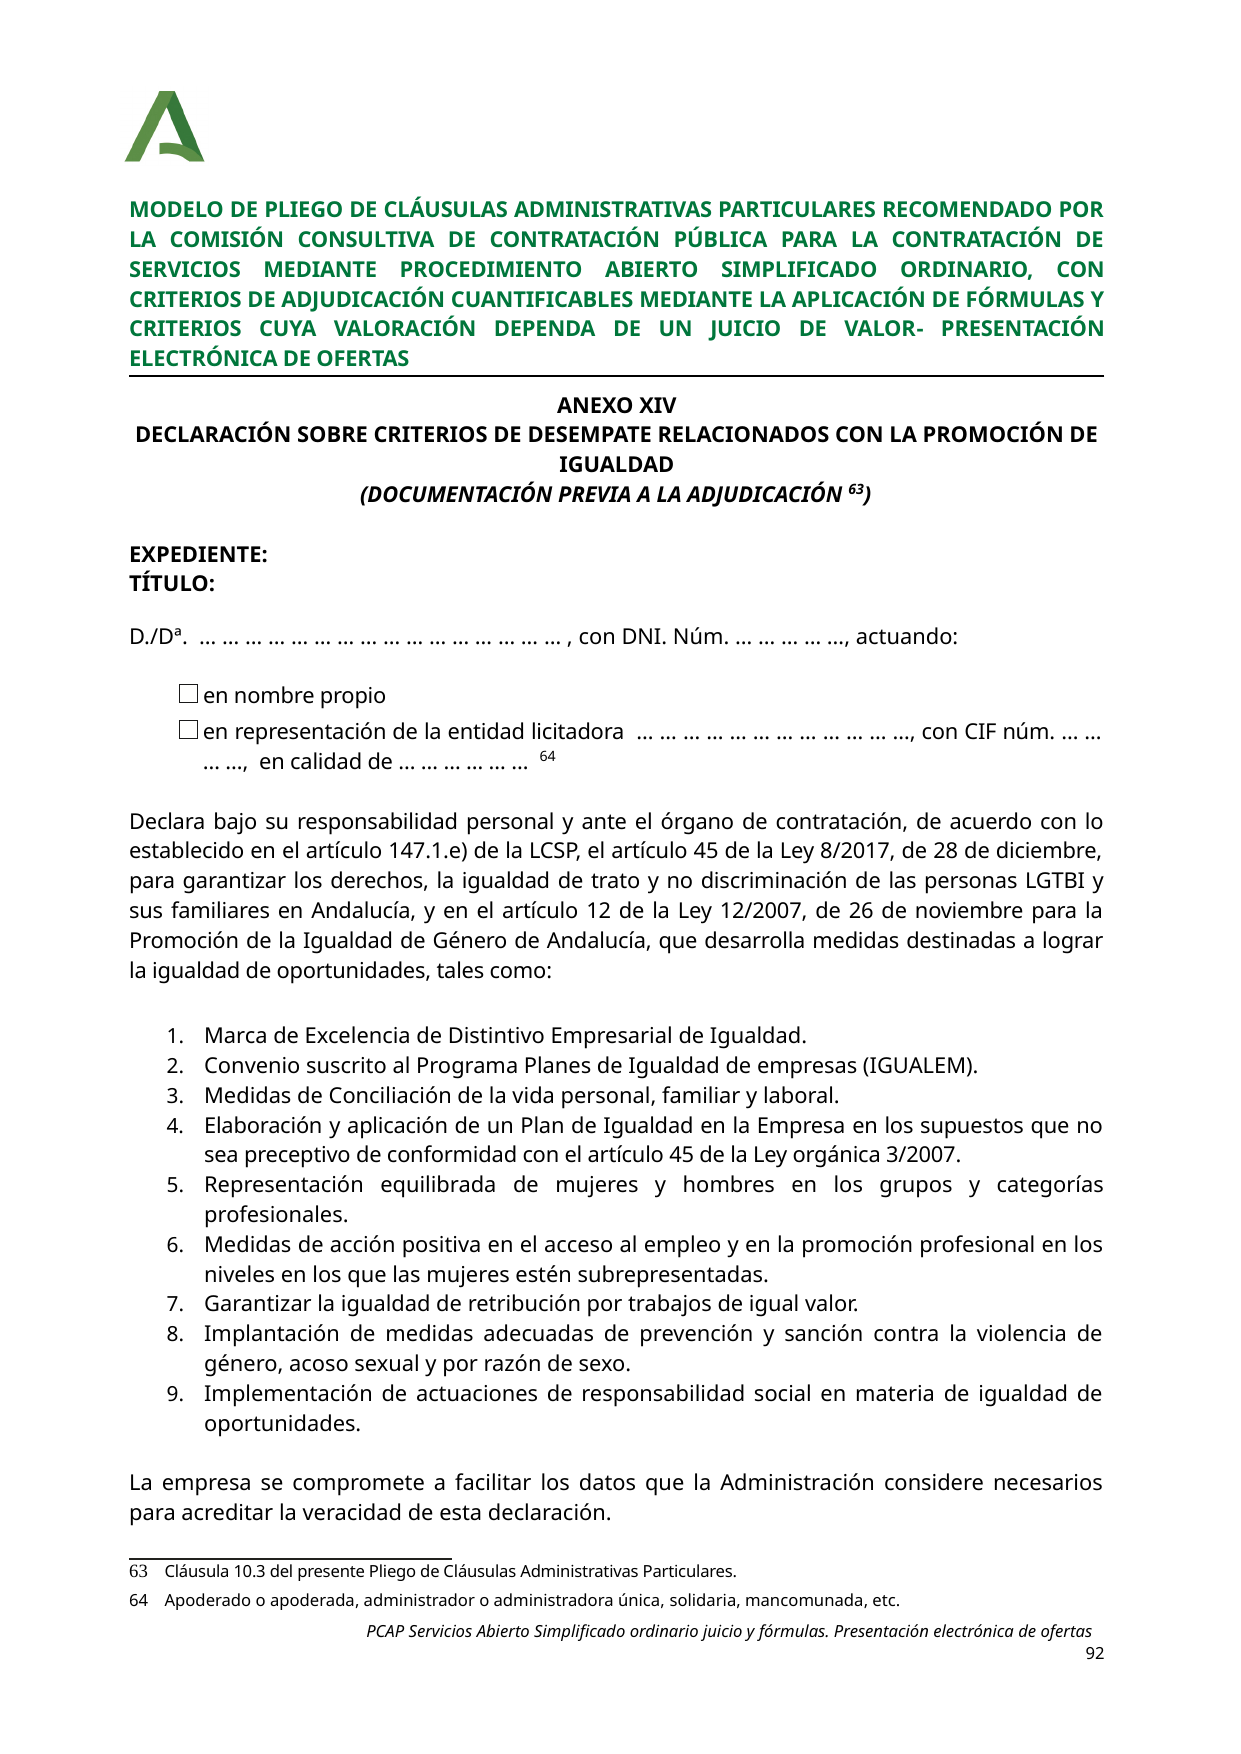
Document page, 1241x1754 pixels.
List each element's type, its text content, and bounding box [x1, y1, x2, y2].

list Medidas de acción positiva en el acceso al empleo y en la promoción profesional en los niveles en los que las mujeres estén subrepresentadas. [166, 1229, 1104, 1288]
text Declara bajo su responsabilidad personal y ante el órgano de contratación, de acuerdo con lo establecido en el artículo 147.1.e) de la LCSP, el artículo 45 de la Ley 8/2017, de 28 de diciembre, para garantizar los derechos, la igualdad de trato y no discriminación de las personas LGTBI y sus familiares en Andalucía, y en el artículo 12 de la Ley 12/2007, de 26 de noviembre para la Promoción de la Igualdad de Género de Andalucía, que desarrolla medidas destinadas a lograr la igualdad de oportunidades, tales como: [129, 806, 1104, 984]
text D./Dª. … … … … … … … … … … … … … … … … , con DNI. Núm. … … … … …, actuando: [129, 621, 1104, 651]
text TÍTULO: [129, 568, 1104, 598]
list Medidas de Conciliación de la vida personal, familiar y laboral. [166, 1080, 1104, 1110]
picture [120, 86, 209, 166]
text ANEXO XIV [129, 390, 1104, 419]
list Elaboración y aplicación de un Plan de Igualdad en la Empresa en los supuestos que no sea preceptivo de conformidad con el artículo 45 de la Ley orgánica 3/2007. [166, 1110, 1104, 1169]
text en representación de la entidad licitadora … … … … … … … … … … … …, con CIF núm. … … … …, en calidad de … … … … … … [203, 716, 1104, 776]
list Implementación de actuaciones de responsabilidad social en materia de igualdad de oportunidades. [166, 1378, 1104, 1437]
text Cláusula 10.3 del presente Pliego de Cláusulas Administrativas Particulares. [129, 1559, 1104, 1582]
list Garantizar la igualdad de retribución por trabajos de igual valor. [166, 1288, 1104, 1318]
list Convenio suscrito al Programa Planes de Igualdad de empresas (IGUALEM). [166, 1050, 1104, 1080]
list Representación equilibrada de mujeres y hombres en los grupos y categorías profesionales. [166, 1169, 1104, 1229]
list Marca de Excelencia de Distintivo Empresarial de Igualdad. [166, 1020, 1104, 1050]
text La empresa se compromete a facilitar los datos que la Administración considere necesarios para acreditar la veracidad de esta declaración. [129, 1467, 1104, 1527]
list Implantación de medidas adecuadas de prevención y sanción contra la violencia de género, acoso sexual y por razón de sexo. [166, 1318, 1104, 1378]
text (DOCUMENTACIÓN PREVIA A LA ADJUDICACIÓN ) [129, 479, 1104, 509]
text Apoderado o apoderada, administrador o administradora única, solidaria, mancomunada, etc. [129, 1588, 1104, 1611]
text MODELO DE PLIEGO DE CLÁUSULAS ADMINISTRATIVAS PARTICULARES RECOMENDADO POR LA COMISIÓN CONSULTIVA DE CONTRATACIÓN PÚBLICA PARA LA CONTRATACIÓN DE SERVICIOS MEDIANTE PROCEDIMIENTO ABIERTO SIMPLIFICADO ORDINARIO, CON CRITERIOS DE ADJUDICACIÓN CUANTIFICABLES MEDIANTE LA APLICACIÓN DE FÓRMULAS Y CRITERIOS CUYA VALORACIÓN DEPENDA DE UN JUICIO DE VALOR- PRESENTACIÓN ELECTRÓNICA DE OFERTAS [129, 194, 1104, 375]
text DECLARACIÓN SOBRE CRITERIOS DE DESEMPATE RELACIONADOS CON LA PROMOCIÓN DE IGUALDAD [129, 419, 1104, 479]
text en nombre propio [203, 681, 1104, 710]
text EXPEDIENTE: [129, 539, 1104, 568]
